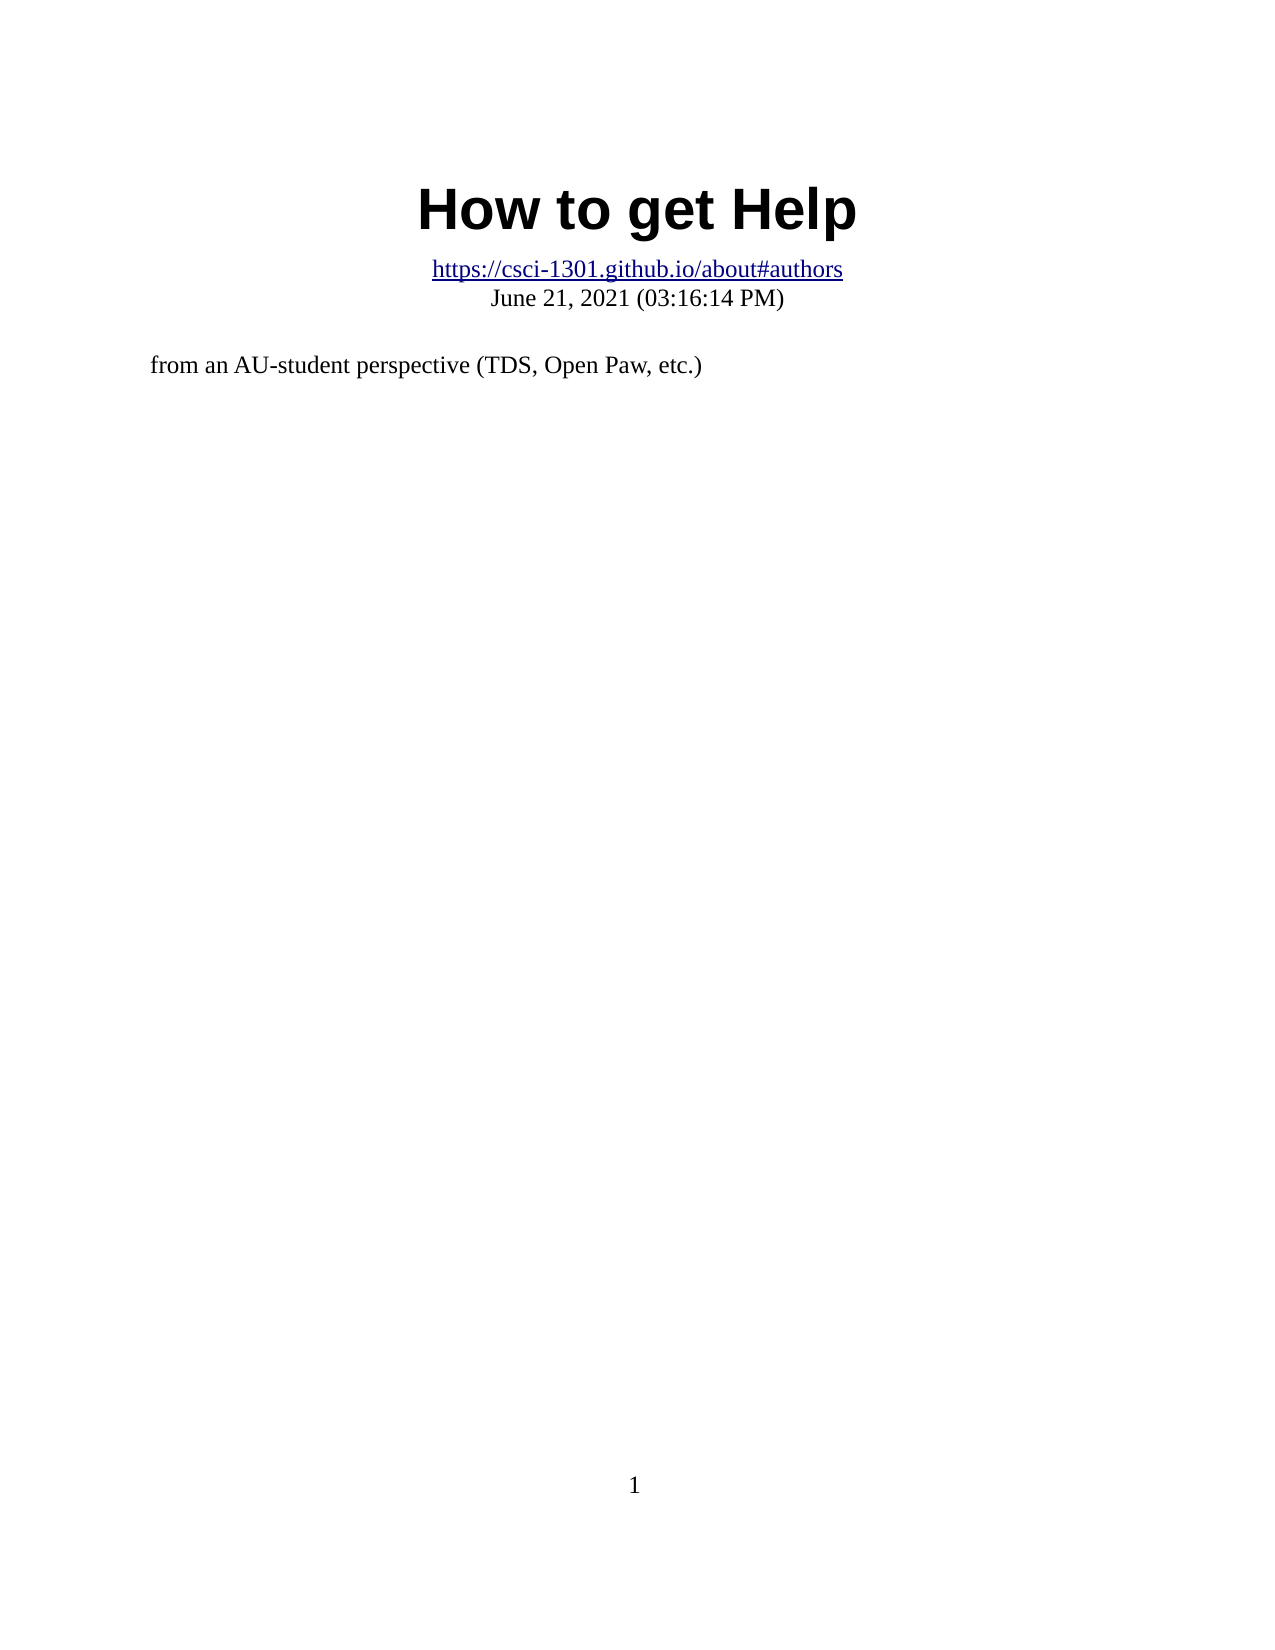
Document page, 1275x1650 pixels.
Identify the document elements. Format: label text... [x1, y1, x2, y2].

text https://csci-1301.github.io/about#authors [150, 254, 1125, 283]
text from an AU-student perspective (TDS, Open Paw, etc.) [150, 350, 1125, 378]
text June 21, 2021 (03:16:14 PM) [150, 283, 1125, 312]
title How to get Help [150, 175, 1125, 242]
